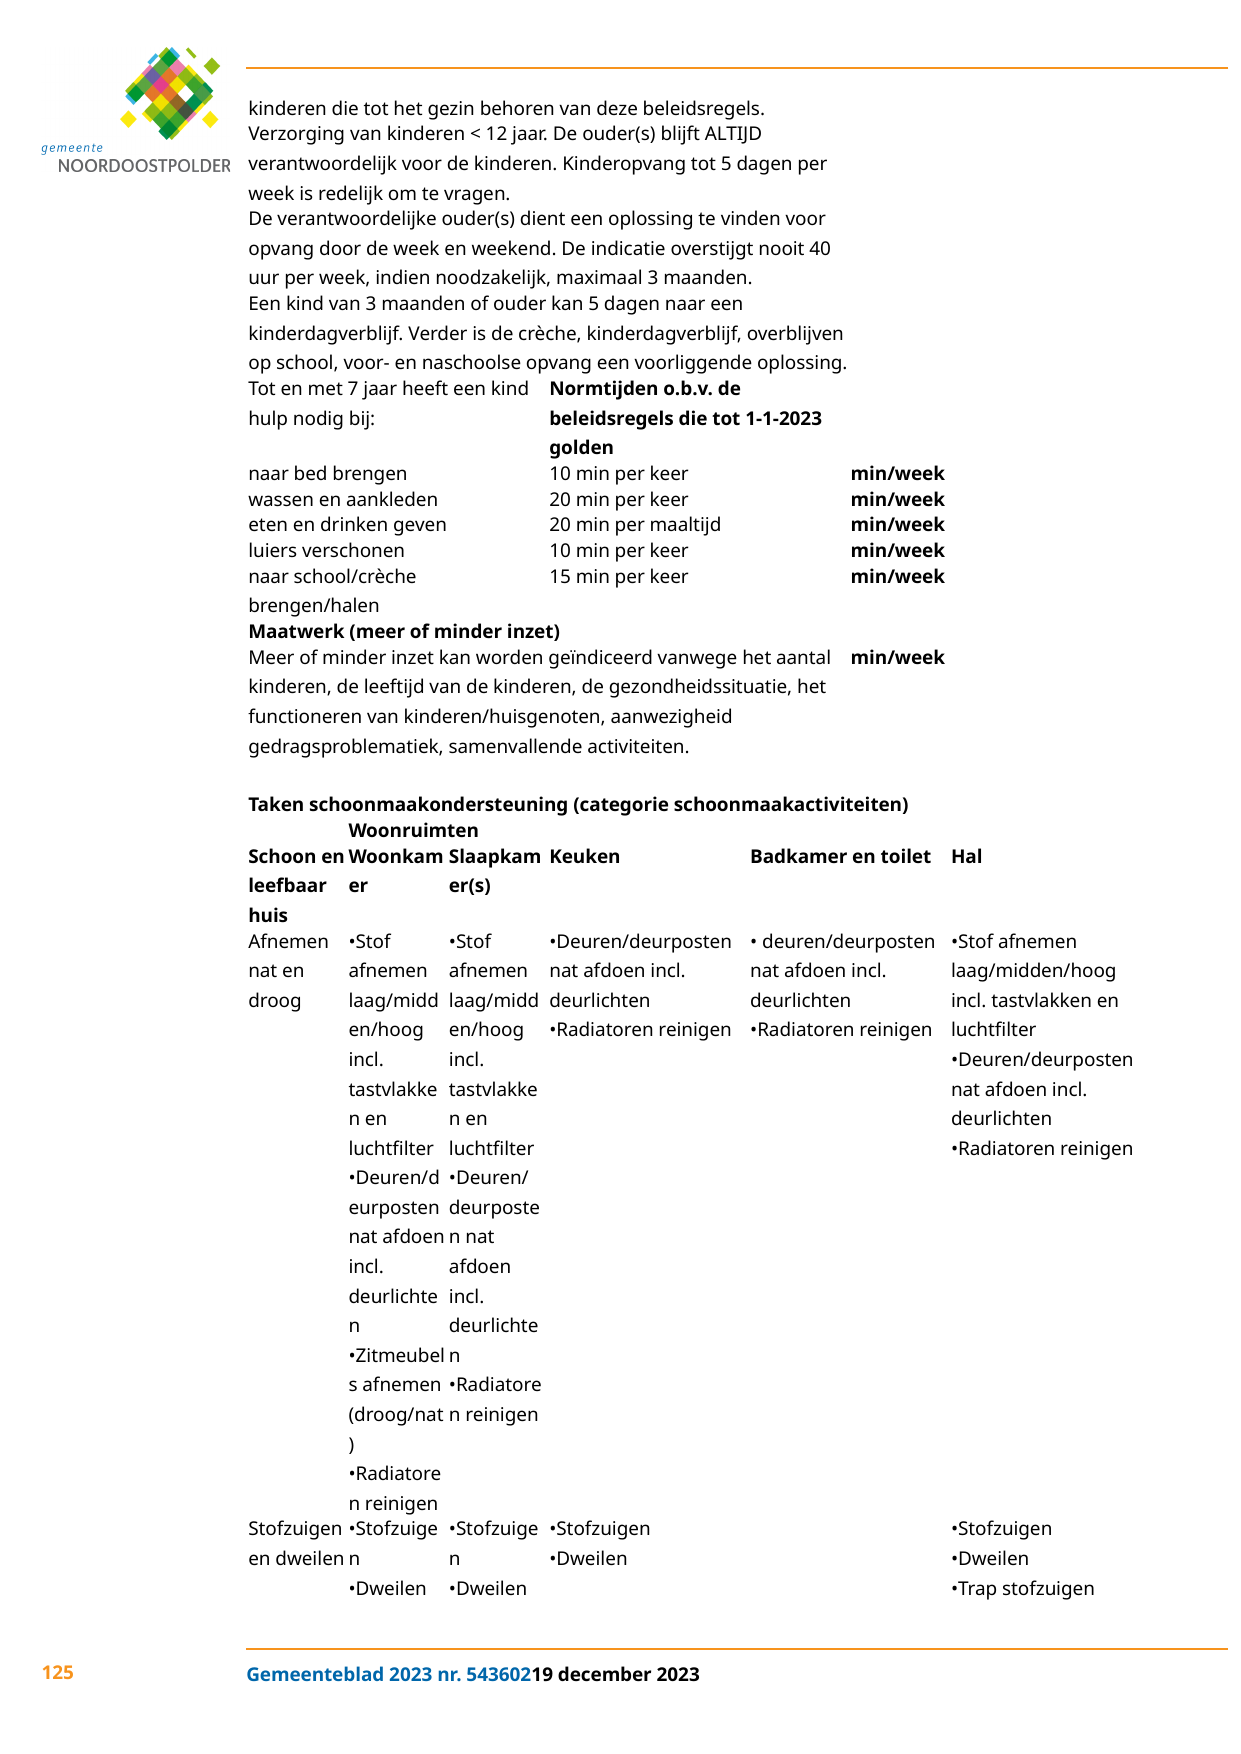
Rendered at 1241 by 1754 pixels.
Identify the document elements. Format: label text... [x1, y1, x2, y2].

table_cell Meer of minder inzet kan worden geïndiceerd vanwege het aantal kinderen, de leeftijd van de kinderen, de gezondheidssituatie, het functioneren van kinderen/huisgenoten, aanwezigheid gedragsproblematiek, samenvallende activiteiten. [248, 644, 850, 758]
table_cell luiers verschonen [248, 537, 549, 563]
table_cell [850, 205, 1152, 290]
table_cell min/week [850, 563, 1152, 618]
table_cell •Stofzuigen •Dweilen [449, 1516, 549, 1601]
table_cell [850, 95, 1152, 121]
table_cell min/week [850, 460, 1152, 486]
table_cell •Stofzuigen •Dweilen [549, 1516, 750, 1601]
table_cell Verzorging van kinderen < 12 jaar. De ouder(s) blijft ALTIJD verantwoordelijk voor de kinderen. Kinderopvang tot 5 dagen per week is redelijk om te vragen. [248, 121, 850, 205]
table_cell wassen en aankleden [248, 486, 549, 512]
table_cell min/week [850, 537, 1152, 563]
table_cell Maatwerk (meer of minder inzet) [248, 618, 850, 644]
table_cell •Stofzuigen •Dweilen •Trap stofzuigen [951, 1516, 1152, 1601]
table_cell Slaapkamer(s) [449, 843, 549, 928]
table_cell [850, 618, 1152, 644]
table_cell Woonruimten [348, 817, 1152, 843]
table_cell •Stofzuigen •Dweilen [348, 1516, 449, 1601]
table_cell •Stof afnemen laag/midden/hoog incl. tastvlakken en luchtfilter •Deuren/deurposten nat afdoen incl. deurlichten •Zitmeubels afnemen (droog/nat) •Radiatoren reinigen [348, 928, 449, 1516]
table_cell min/week [850, 512, 1152, 537]
table_cell 20 min per maaltijd [549, 512, 850, 537]
table_cell Keuken [549, 843, 750, 928]
table_cell [750, 1516, 951, 1601]
table_cell Tot en met 7 jaar heeft een kind hulp nodig bij: [248, 375, 549, 460]
table_cell • deuren/deurposten nat afdoen incl. deurlichten •Radiatoren reinigen [750, 928, 951, 1516]
table_cell [850, 290, 1152, 375]
table_cell Woonkamer [348, 843, 449, 928]
table_cell Badkamer en toilet [750, 843, 951, 928]
table_cell eten en drinken geven [248, 512, 549, 537]
table_cell [850, 121, 1152, 205]
table_cell kinderen die tot het gezin behoren van deze beleidsregels. [248, 95, 850, 121]
table_cell 10 min per keer [549, 460, 850, 486]
table_cell min/week [850, 486, 1152, 512]
table_cell •Deuren/deurposten nat afdoen incl. deurlichten •Radiatoren reinigen [549, 928, 750, 1516]
table_header Taken schoonmaakondersteuning (categorie schoonmaakactiviteiten) [248, 791, 1152, 817]
table_cell min/week [850, 644, 1152, 758]
table_cell •Stof afnemen laag/midden/hoog incl. tastvlakken en luchtfilter •Deuren/deurposten nat afdoen incl. deurlichten •Radiatoren reinigen [951, 928, 1152, 1516]
table_cell 10 min per keer [549, 537, 850, 563]
table_cell [850, 375, 1152, 460]
table_cell naar bed brengen [248, 460, 549, 486]
table_cell Schoon en leefbaar huis [248, 843, 348, 928]
table_cell De verantwoordelijke ouder(s) dient een oplossing te vinden voor opvang door de week en weekend. De indicatie overstijgt nooit 40 uur per week, indien noodzakelijk, maximaal 3 maanden. [248, 205, 850, 290]
table_cell Een kind van 3 maanden of ouder kan 5 dagen naar een kinderdagverblijf. Verder is de crèche, kinderdagverblijf, overblijven op school, voor- en naschoolse opvang een voorliggende oplossing. [248, 290, 850, 375]
table_cell [248, 817, 348, 843]
picture [41, 47, 231, 172]
table_cell Hal [951, 843, 1152, 928]
table_cell Normtijden o.b.v. de beleidsregels die tot 1-1-2023 golden [549, 375, 850, 460]
table_cell Afnemen nat en droog [248, 928, 348, 1516]
table_cell Stofzuigen en dweilen [248, 1516, 348, 1601]
table_cell 20 min per keer [549, 486, 850, 512]
table_cell •Stof afnemen laag/midden/hoog incl. tastvlakken en luchtfilter •Deuren/deurposten nat afdoen incl. deurlichten •Radiatoren reinigen [449, 928, 549, 1516]
table_cell 15 min per keer [549, 563, 850, 618]
table_cell naar school/crèche brengen/halen [248, 563, 549, 618]
